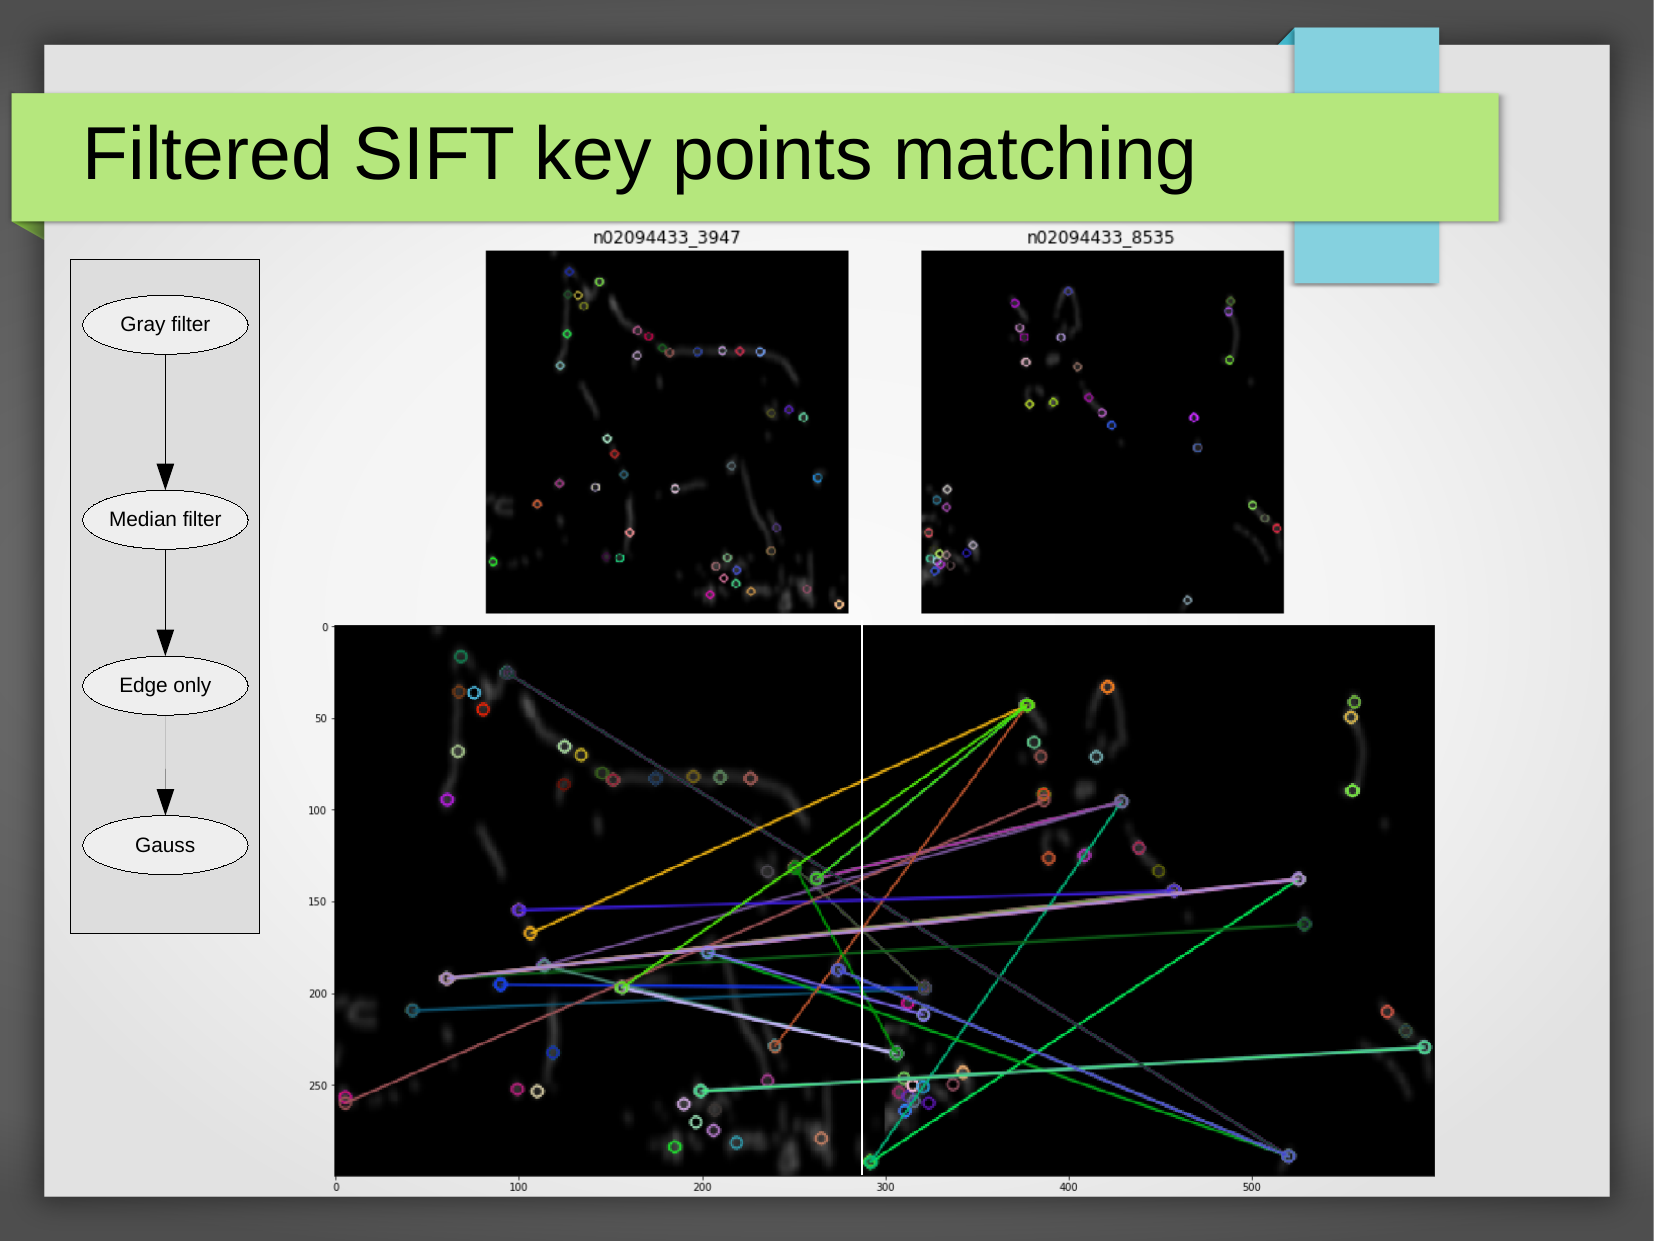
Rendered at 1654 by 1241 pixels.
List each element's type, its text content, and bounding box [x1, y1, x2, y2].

text_box Gauss [82, 815, 249, 875]
text_box Edge only [82, 656, 249, 716]
text_box Gray filter [82, 295, 249, 355]
text_box [70, 259, 260, 934]
title Filtered SIFT key points matching [82, 94, 1264, 213]
text_box Median filter [82, 490, 249, 550]
picture [0, 0, 1654, 1241]
